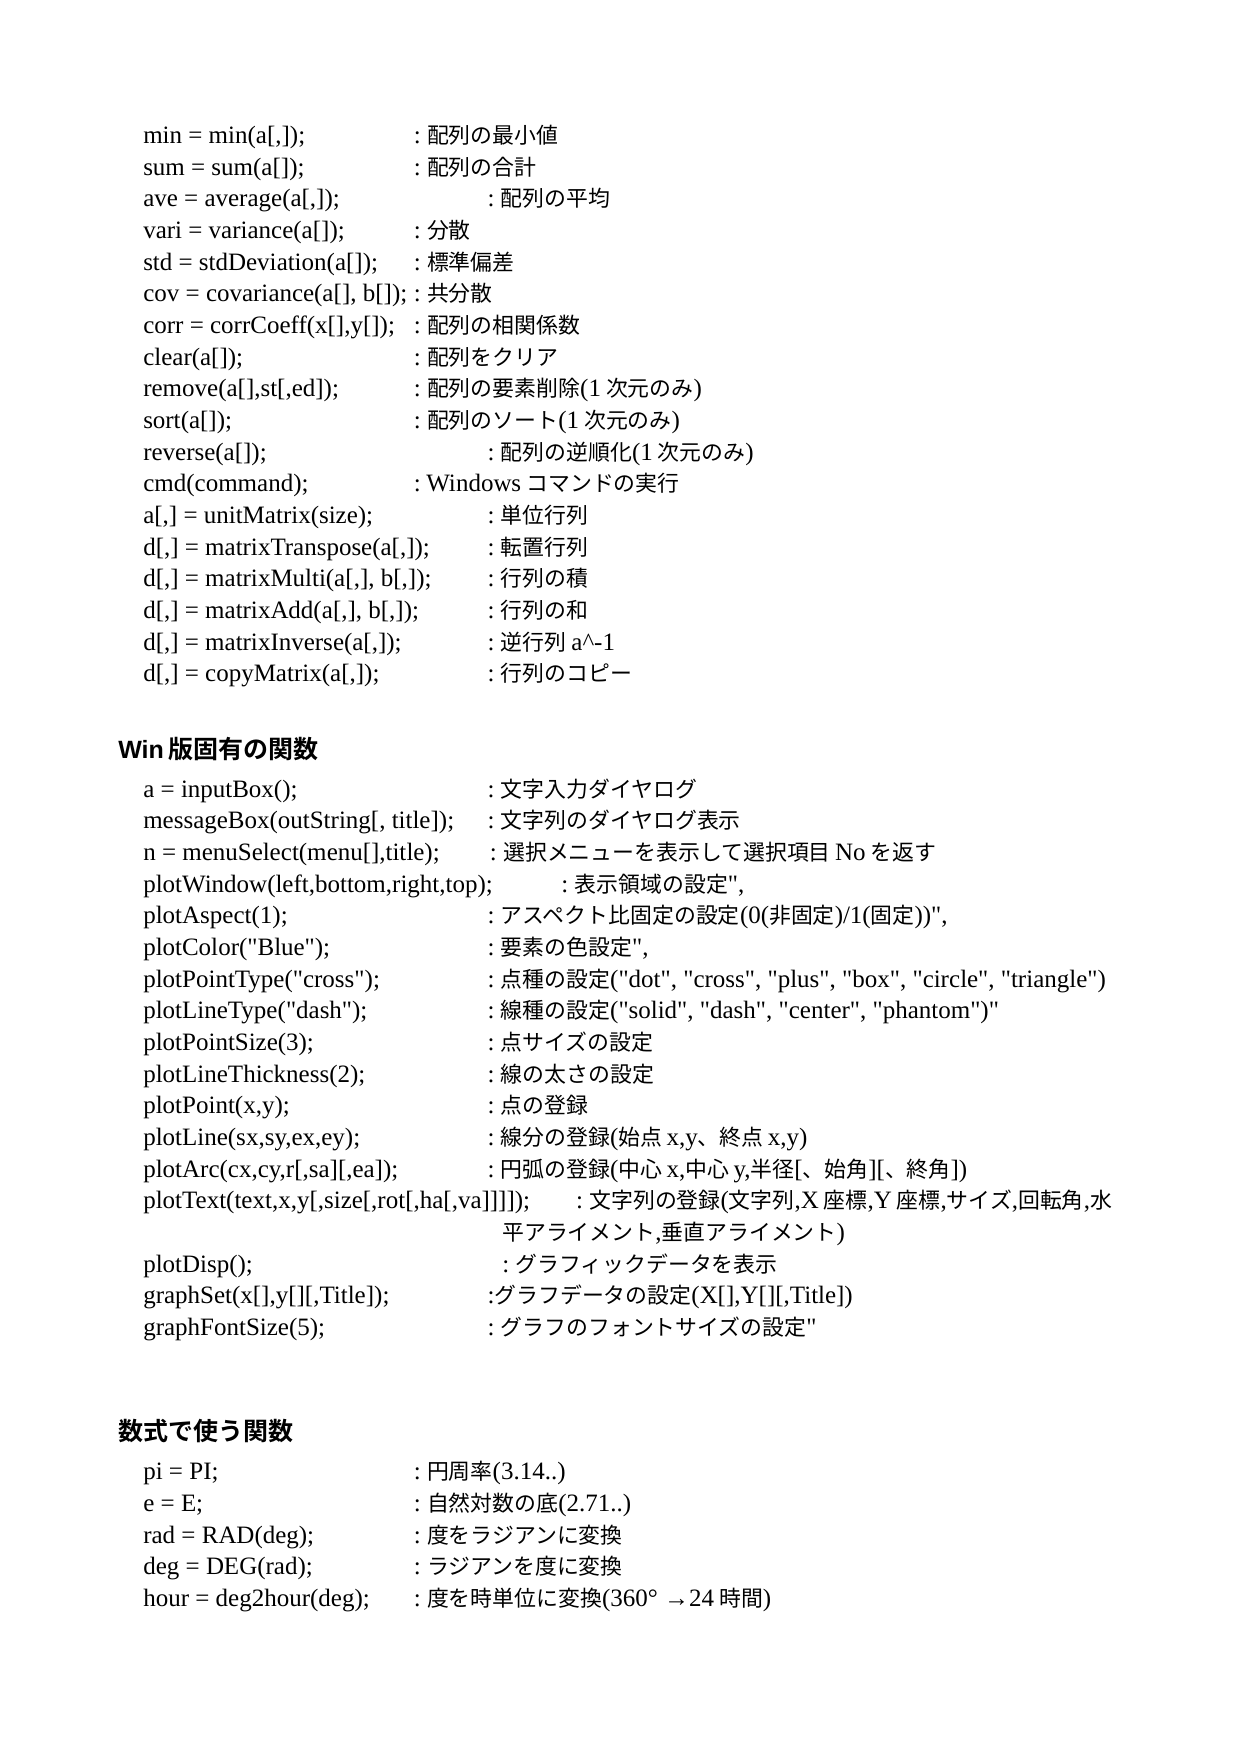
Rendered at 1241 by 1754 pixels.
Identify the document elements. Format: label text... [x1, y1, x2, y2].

text remove(a[],st[,ed]); : 配列の要素削除(1次元のみ) [118, 371, 1122, 403]
text d[,] = copyMatrix(a[,]); : 行列のコピー [118, 656, 1122, 688]
text graphSet(x[],y[][,Title]); :グラフデータの設定(X[],Y[][,Title]) [118, 1278, 1122, 1310]
text plotLineThickness(2); : 線の太さの設定 [118, 1057, 1122, 1088]
text graphFontSize(5); : グラフのフォントサイズの設定" [118, 1310, 1122, 1342]
text plotLineType("dash"); : 線種の設定("solid", "dash", "center", "phantom")" [118, 993, 1122, 1025]
text hour = deg2hour(deg); : 度を時単位に変換(360° →24時間) [118, 1581, 1122, 1613]
text vari = variance(a[]); : 分散 [118, 213, 1122, 245]
text plotPointSize(3); : 点サイズの設定 [118, 1025, 1122, 1057]
text sort(a[]); : 配列のソート(1次元のみ) [118, 403, 1122, 435]
text plotText(text,x,y[,size[,rot[,ha[,va]]]]); : 文字列の登録(文字列,X座標,Y座標,サイズ,回転角,水平アライメント,垂直アライメント) [118, 1183, 1122, 1247]
text plotArc(cx,cy,r[,sa][,ea]); : 円弧の登録(中心x,中心y,半径[、始角][、終角]) [118, 1152, 1122, 1183]
text sum = sum(a[]); : 配列の合計 [118, 150, 1122, 181]
text reverse(a[]); : 配列の逆順化(1次元のみ) [118, 435, 1122, 466]
text d[,] = matrixAdd(a[,], b[,]); : 行列の和 [118, 593, 1122, 625]
text plotAspect(1); : アスペクト比固定の設定(0(非固定)/1(固定))", [118, 898, 1122, 930]
text deg = DEG(rad); : ラジアンを度に変換 [118, 1549, 1122, 1581]
text pi = PI; : 円周率(3.14..) [118, 1454, 1122, 1486]
text d[,] = matrixMulti(a[,], b[,]); : 行列の積 [118, 561, 1122, 593]
text a = inputBox(); : 文字入力ダイヤログ [118, 772, 1122, 803]
text messageBox(outString[, title]); : 文字列のダイヤログ表示 [118, 803, 1122, 835]
subtitle 数式で使う関数 [118, 1412, 1122, 1448]
text plotColor("Blue"); : 要素の色設定", [118, 930, 1122, 962]
text e = E; : 自然対数の底(2.71..) [118, 1486, 1122, 1518]
text clear(a[]); : 配列をクリア [118, 340, 1122, 371]
text a[,] = unitMatrix(size); : 単位行列 [118, 498, 1122, 530]
text plotLine(sx,sy,ex,ey); : 線分の登録(始点x,y、終点x,y) [118, 1120, 1122, 1152]
text cov = covariance(a[], b[]); : 共分散 [118, 276, 1122, 308]
subtitle Win版固有の関数 [118, 729, 1122, 766]
text corr = corrCoeff(x[],y[]); : 配列の相関係数 [118, 308, 1122, 340]
text plotPoint(x,y); : 点の登録 [118, 1088, 1122, 1120]
text plotPointType("cross"); : 点種の設定("dot", "cross", "plus", "box", "circle", "triangle") [118, 962, 1122, 993]
text d[,] = matrixTranspose(a[,]); : 転置行列 [118, 530, 1122, 561]
text plotWindow(left,bottom,right,top); : 表示領域の設定", [118, 867, 1122, 898]
text plotDisp(); : グラフィックデータを表示 [118, 1247, 1122, 1278]
text ave = average(a[,]); : 配列の平均 [118, 181, 1122, 213]
text rad = RAD(deg); : 度をラジアンに変換 [118, 1518, 1122, 1549]
text min = min(a[,]); : 配列の最小値 [118, 118, 1122, 150]
text std = stdDeviation(a[]); : 標準偏差 [118, 245, 1122, 276]
text n = menuSelect(menu[],title); : 選択メニューを表示して選択項目Noを返す [118, 835, 1122, 867]
text cmd(command); : Windowsコマンドの実行 [118, 466, 1122, 498]
text d[,] = matrixInverse(a[,]); : 逆行列 a^-1 [118, 625, 1122, 656]
